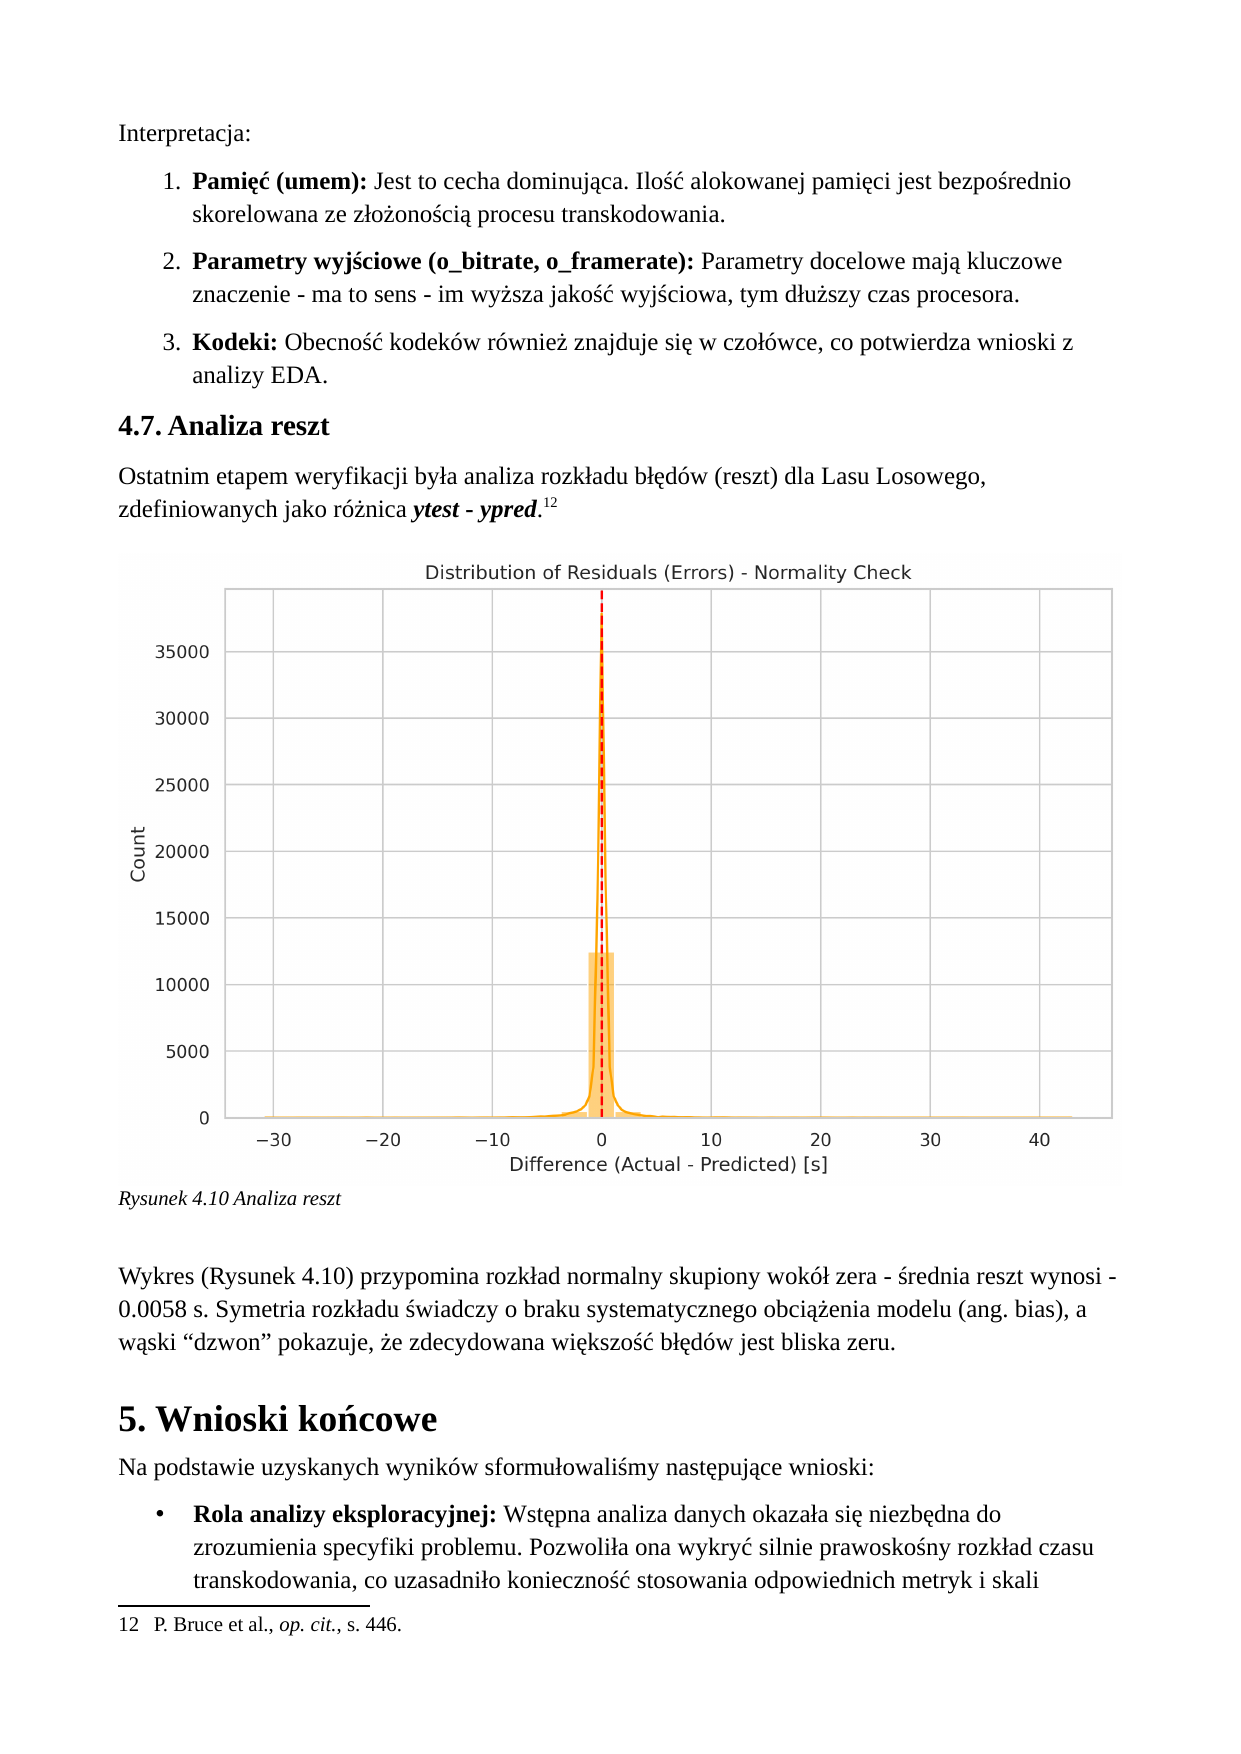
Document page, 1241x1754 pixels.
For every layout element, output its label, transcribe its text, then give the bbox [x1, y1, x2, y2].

list Parametry wyjściowe (o_bitrate, o_framerate): Parametry docelowe mają kluczowe znaczenie - ma to sens - im wyższa jakość wyjściowa, tym dłuższy czas procesora. [162, 246, 1122, 308]
text P. Bruce et al., op. cit., s. 446. [118, 1612, 1122, 1636]
text Wykres (Rysunek 4.10) przypomina rozkład normalny skupiony wokół zera - średnia reszt wynosi -0.0058 s. Symetria rozkładu świadczy o braku systematycznego obciążenia modelu (ang. bias), a wąski “dzwon” pokazuje, że zdecydowana większość błędów jest bliska zeru. [118, 1261, 1122, 1356]
text Interpretacja: [118, 118, 1122, 147]
text Na podstawie uzyskanych wyników sformułowaliśmy następujące wnioski: [118, 1452, 1122, 1480]
picture [118, 553, 1123, 1186]
subtitle 5. Wnioski końcowe [118, 1396, 1122, 1439]
list Rola analizy eksploracyjnej: Wstępna analiza danych okazała się niezbędna do zrozumienia specyfiki problemu. Pozwoliła ona wykryć silnie prawoskośny rozkład czasu transkodowania, co uzasadniło konieczność stosowania odpowiednich metryk i skali [156, 1499, 1122, 1594]
list Kodeki: Obecność kodeków również znajduje się w czołówce, co potwierdza wnioski z analizy EDA. [162, 327, 1122, 389]
text Ostatnim etapem weryfikacji była analiza rozkładu błędów (reszt) dla Lasu Losowego, zdefiniowanych jako różnica ytest​ - ypred​. [118, 461, 1122, 522]
subtitle 4.7. Analiza reszt [118, 408, 1122, 441]
list Pamięć (umem): Jest to cecha dominująca. Ilość alokowanej pamięci jest bezpośrednio skorelowana ze złożonością procesu transkodowania. [162, 166, 1122, 227]
text Rysunek 4.10 Analiza reszt [118, 1186, 1122, 1209]
